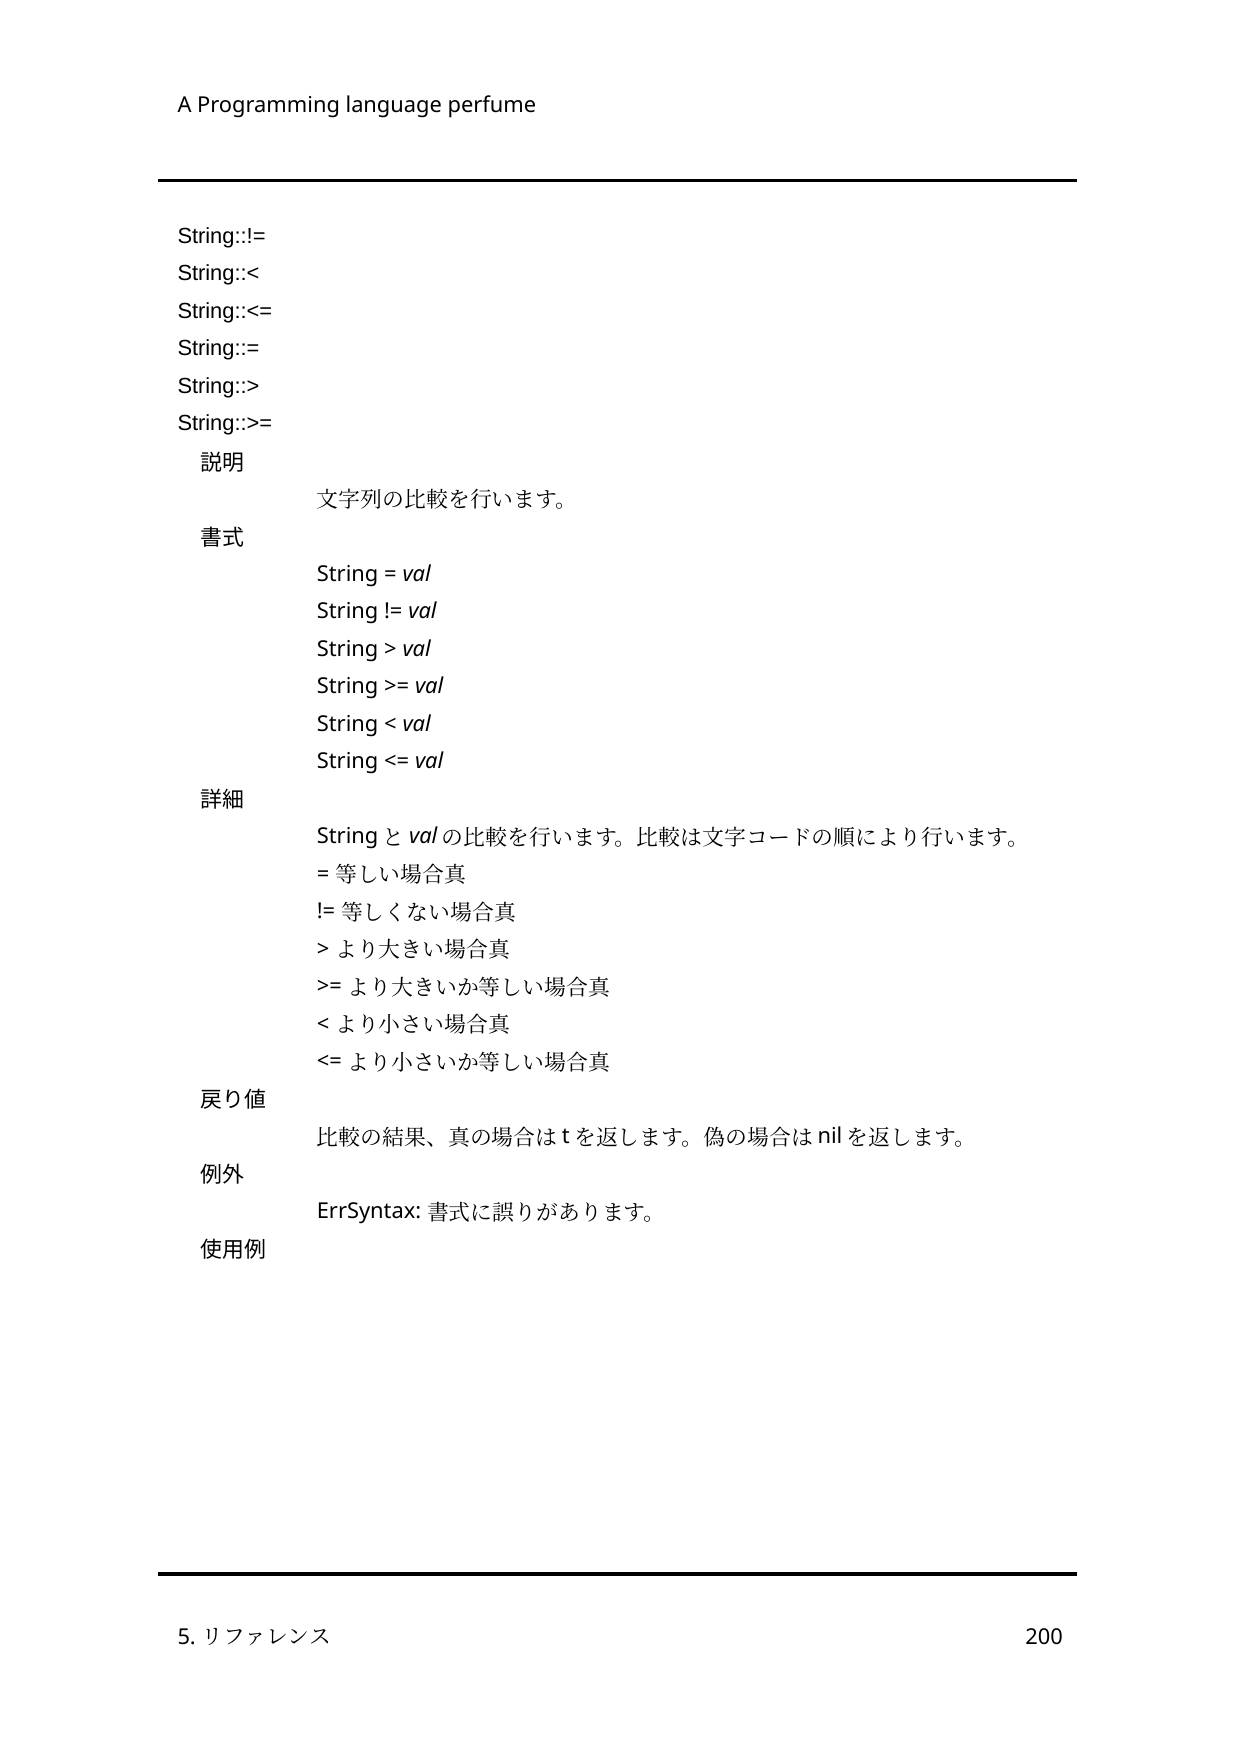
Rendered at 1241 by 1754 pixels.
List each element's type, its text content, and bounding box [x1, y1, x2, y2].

table_cell 例外 [200, 1154, 317, 1229]
subtitle String::>= [177, 404, 1063, 442]
subtitle String::> [177, 367, 1063, 404]
table_cell 戻り値 [200, 1079, 317, 1154]
subtitle String::< [177, 254, 1063, 292]
table_header 文字列の比較を行います。 [317, 442, 1063, 517]
table_header 説明 [200, 442, 317, 517]
table_cell 比較の結果、真の場合はtを返します。偽の場合はnilを返します。 [317, 1079, 1063, 1154]
subtitle String::<= [177, 292, 1063, 329]
table_cell 使用例 [200, 1229, 317, 1304]
table_cell String = val String != val String > val String >= val String < val String <= val [317, 517, 1063, 779]
subtitle String::= [177, 329, 1063, 367]
table_cell 詳細 [200, 779, 317, 1079]
table_cell [317, 1229, 1063, 1304]
subtitle String::!= [177, 217, 1063, 254]
table_cell ErrSyntax: 書式に誤りがあります。 [317, 1154, 1063, 1229]
table_cell 書式 [200, 517, 317, 779]
table_cell Stringとvalの比較を行います。比較は文字コードの順により行います。 = 等しい場合真 != 等しくない場合真 > より大きい場合真 >= より大きいか等しい場合真 < より小さい場合真 <= より小さいか等しい場合真 [317, 779, 1063, 1079]
